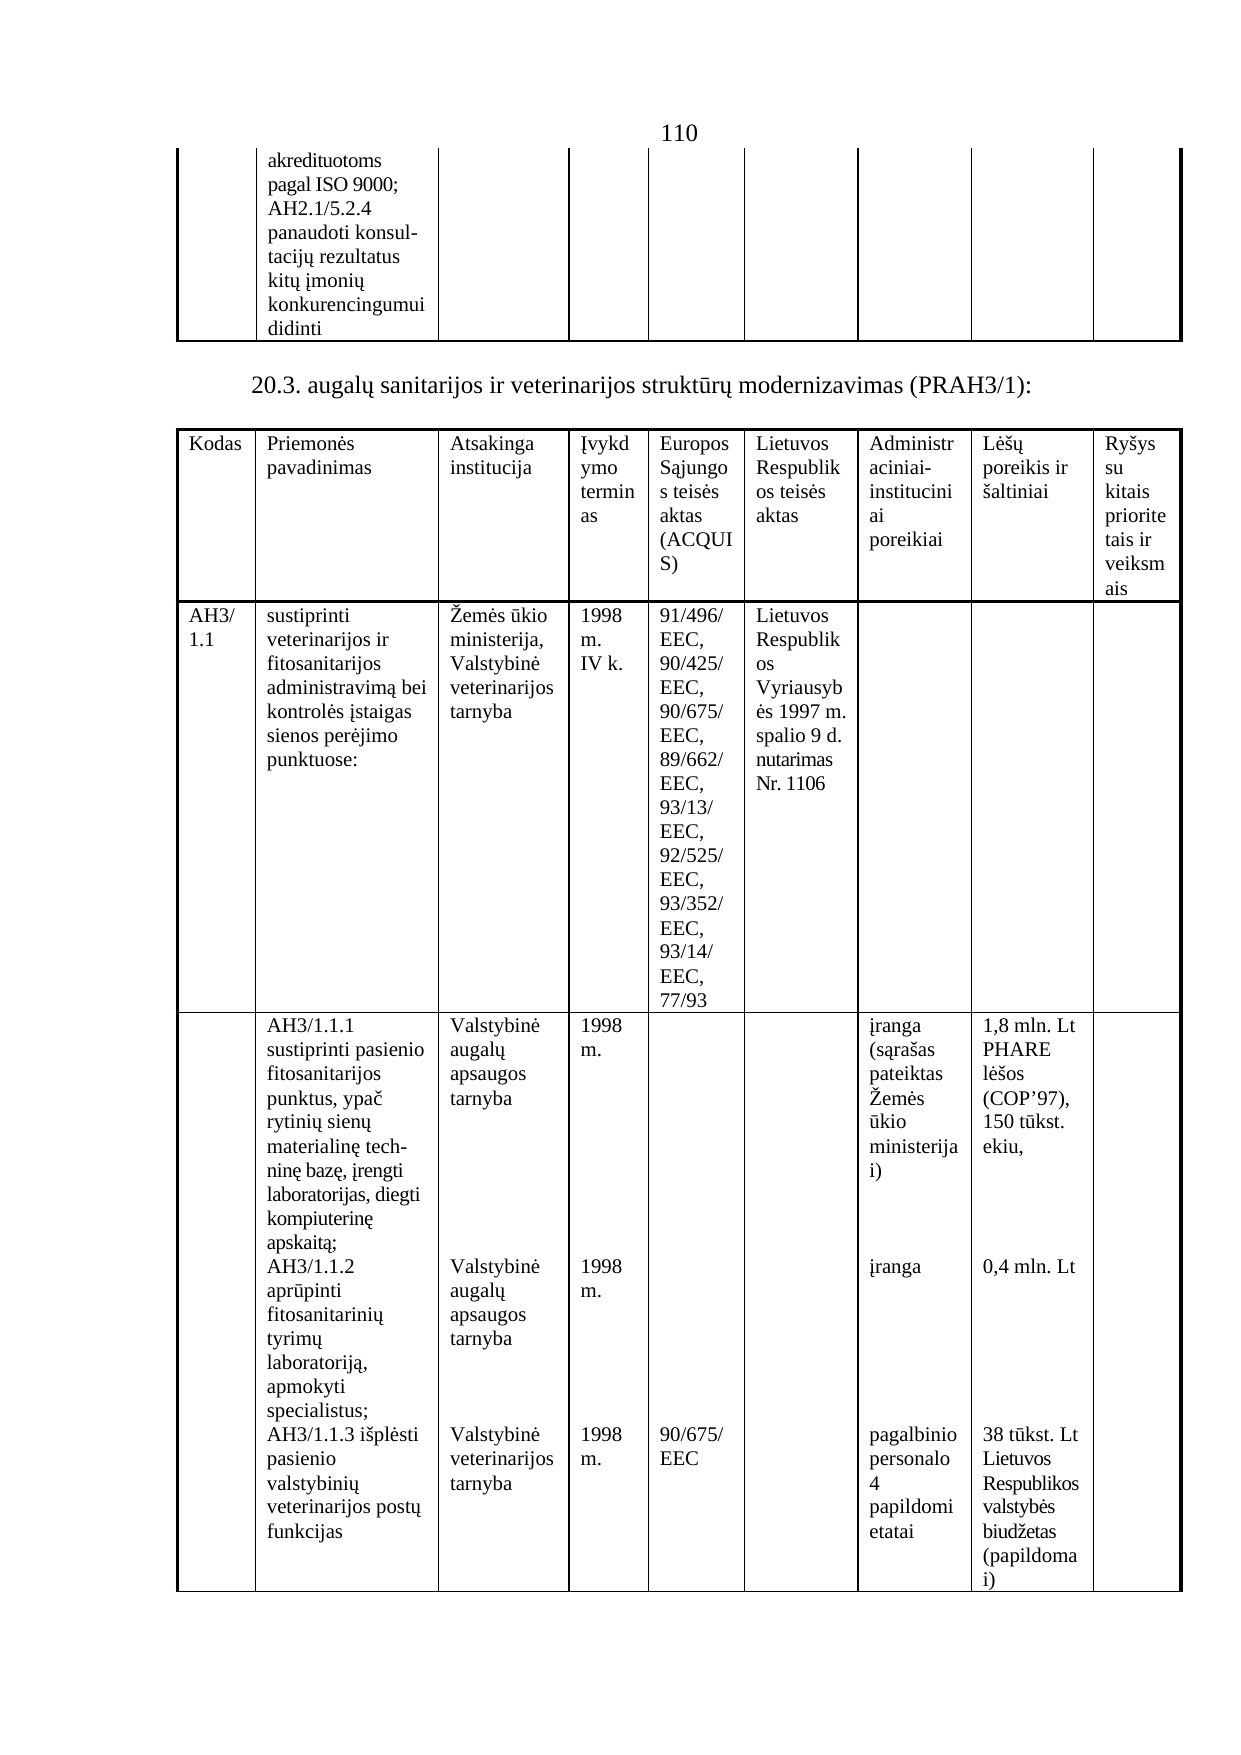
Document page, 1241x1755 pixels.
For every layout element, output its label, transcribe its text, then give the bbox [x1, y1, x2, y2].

table_cell [1094, 148, 1179, 196]
table_cell 1998 m. [570, 1254, 648, 1422]
table_cell AH3/1.1.3 išplėsti pasienio valstybinių veterinarijos postų funkcijas [256, 1422, 438, 1591]
table_header Priemonės pavadinimas [256, 431, 438, 599]
table_cell [859, 196, 971, 340]
table_header Atsakinga institucija [439, 431, 568, 599]
table_cell [179, 1422, 255, 1591]
table_cell Valstybinė veterinarijos tarnyba [439, 1422, 568, 1591]
table_cell [179, 196, 256, 340]
table_cell 91/496/EEC, 90/425/EEC, 90/675/EEC, 89/662/EEC, 93/13/EEC, 92/525/EEC, 93/352/EEC, 93/14/EEC, 77/93 [649, 603, 744, 1012]
table_cell 1,8 mln. Lt PHARE lėšos (COP’97), 150 tūkst. ekiu, [972, 1013, 1093, 1254]
table_cell [972, 196, 1093, 340]
table_cell Žemės ūkio ministerija, Valstybinė veterinarijos tarnyba [439, 603, 568, 1012]
table_header Įvykdymo terminas [570, 431, 648, 599]
table_header Kodas [179, 431, 255, 599]
table_cell įranga [859, 1254, 971, 1422]
table_cell AH3/1.1 [179, 603, 255, 1012]
table_cell 90/675/EEC [649, 1422, 744, 1591]
table_cell [649, 148, 744, 196]
table_header Lėšų poreikis ir šaltiniai [972, 431, 1093, 599]
table_cell [179, 1013, 255, 1254]
table_header Lietuvos Respublikos teisės aktas [745, 431, 857, 599]
table_cell [570, 148, 648, 196]
table_cell [439, 148, 568, 196]
table_cell [745, 1254, 857, 1422]
table_cell sustiprinti veterinarijos ir fitosanitarijos administravimą bei kontrolės įstaigas sienos perėjimo punktuose: [256, 603, 438, 1012]
table_cell [439, 196, 568, 340]
table_header Ryšys su kitais prioritetais ir veiksmais [1094, 431, 1179, 599]
table_cell [745, 148, 857, 196]
table_cell [972, 148, 1093, 196]
table_cell pagalbinio personalo 4 papildomi etatai [859, 1422, 971, 1591]
table_cell Lietuvos Respublikos Vyriausybės 1997 m. spalio 9 d. nutarimas Nr. 1106 [745, 603, 857, 1012]
table_cell AH3/1.1.2 aprūpinti fitosanitarinių tyrimų laboratoriją, apmokyti specialistus; [256, 1254, 438, 1422]
table_header Administraciniai-instituciniai poreikiai [859, 431, 971, 599]
table_cell [1094, 1254, 1179, 1422]
table_cell [745, 1013, 857, 1254]
table_cell [745, 196, 857, 340]
table_cell 0,4 mln. Lt [972, 1254, 1093, 1422]
table_cell [1094, 603, 1179, 1012]
table_cell AH3/1.1.1 sustiprinti pasienio fitosanitarijos punktus, ypač rytinių sienų materialinę tech-ninę bazę, įrengti laboratorijas, diegti kompiuterinę apskaitą; [256, 1013, 438, 1254]
table_header Europos Sąjungos teisės aktas (ACQUIS) [649, 431, 744, 599]
table_cell [1094, 1422, 1179, 1591]
table_cell 38 tūkst. Lt Lietuvos Respublikos valstybės biudžetas (papildomai) [972, 1422, 1093, 1591]
table_cell [1094, 196, 1179, 340]
table_cell 1998 m. IV k. [570, 603, 648, 1012]
table_cell [859, 148, 971, 196]
table_cell [859, 603, 971, 1012]
table_cell [649, 1013, 744, 1254]
table_cell Valstybinė augalų apsaugos tarnyba [439, 1013, 568, 1254]
table_cell [179, 148, 256, 196]
table_cell [570, 196, 648, 340]
table_cell [649, 1254, 744, 1422]
table_cell AH2.1/5.2.4 panaudoti konsul-tacijų rezultatus kitų įmonių konkurencingumui didinti [257, 196, 438, 340]
table_cell [745, 1422, 857, 1591]
table_cell Valstybinė augalų apsaugos tarnyba [439, 1254, 568, 1422]
table_cell [972, 603, 1093, 1012]
table_cell [179, 1254, 255, 1422]
table_cell [649, 196, 744, 340]
table_cell akredituotoms pagal ISO 9000; [257, 148, 438, 196]
table_cell įranga (sąrašas pateiktas Žemės ūkio ministerijai) [859, 1013, 971, 1254]
table_cell 1998 m. [570, 1013, 648, 1254]
table_cell 1998 m. [570, 1422, 648, 1591]
table_cell [1094, 1013, 1179, 1254]
text 20.3. augalų sanitarijos ir veterinarijos struktūrų modernizavimas (PRAH3/1): [177, 370, 1181, 399]
